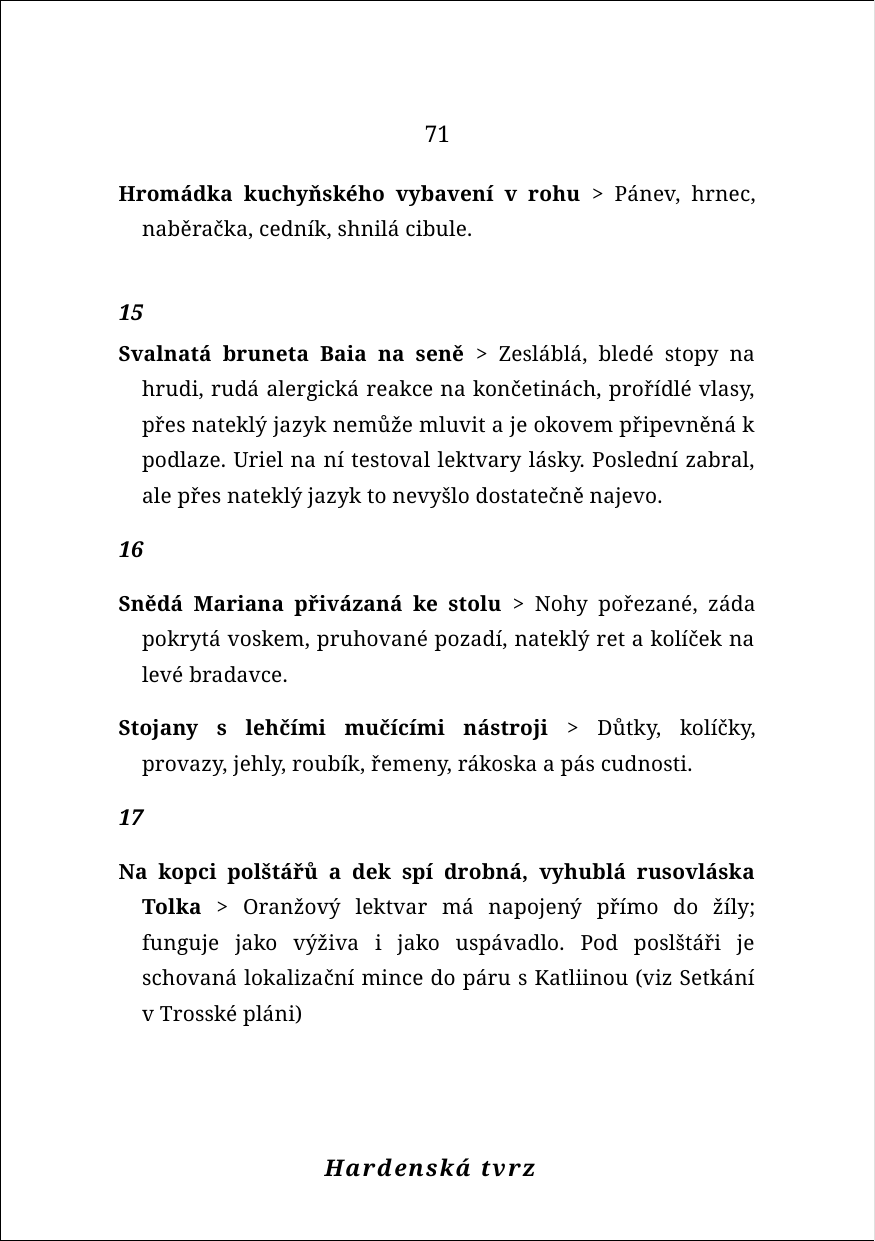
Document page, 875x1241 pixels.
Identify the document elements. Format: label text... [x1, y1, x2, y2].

subtitle 15 [118, 297, 756, 327]
text Snědá Mariana přivázaná ke stolu > Nohy pořezané, záda pokrytá voskem, pruhované pozadí, nateklý ret a kolíček na levé bradavce. [118, 589, 756, 688]
text Na kopci polštářů a dek spí drobná, vyhublá rusovláska Tolka > Oranžový lektvar má napojený přímo do žíly; funguje jako výživa i jako uspávadlo. Pod poslštáři je schovaná lokalizační mince do páru s Katliinou (viz Setkání v Trosské pláni) [118, 857, 756, 1027]
text Stojany s lehčími mučícími nástroji > Důtky, kolíčky, provazy, jehly, roubík, řemeny, rákoska a pás cudnosti. [118, 713, 756, 777]
text Svalnatá bruneta Baia na seně > Zesláblá, bledé stopy na hrudi, rudá alergická reakce na končetinách, prořídlé vlasy, přes nateklý jazyk nemůže mluvit a je okovem připevněná k podlaze. Uriel na ní testoval lektvary lásky. Poslední zabral, ale přes nateklý jazyk to nevyšlo dostatečně najevo. [118, 339, 756, 509]
text 16 [118, 534, 756, 564]
text Hromádka kuchyňského vybavení v rohu > Pánev, hrnec, naběračka, cedník, shnilá cibule. [118, 179, 756, 243]
text 17 [118, 802, 756, 832]
